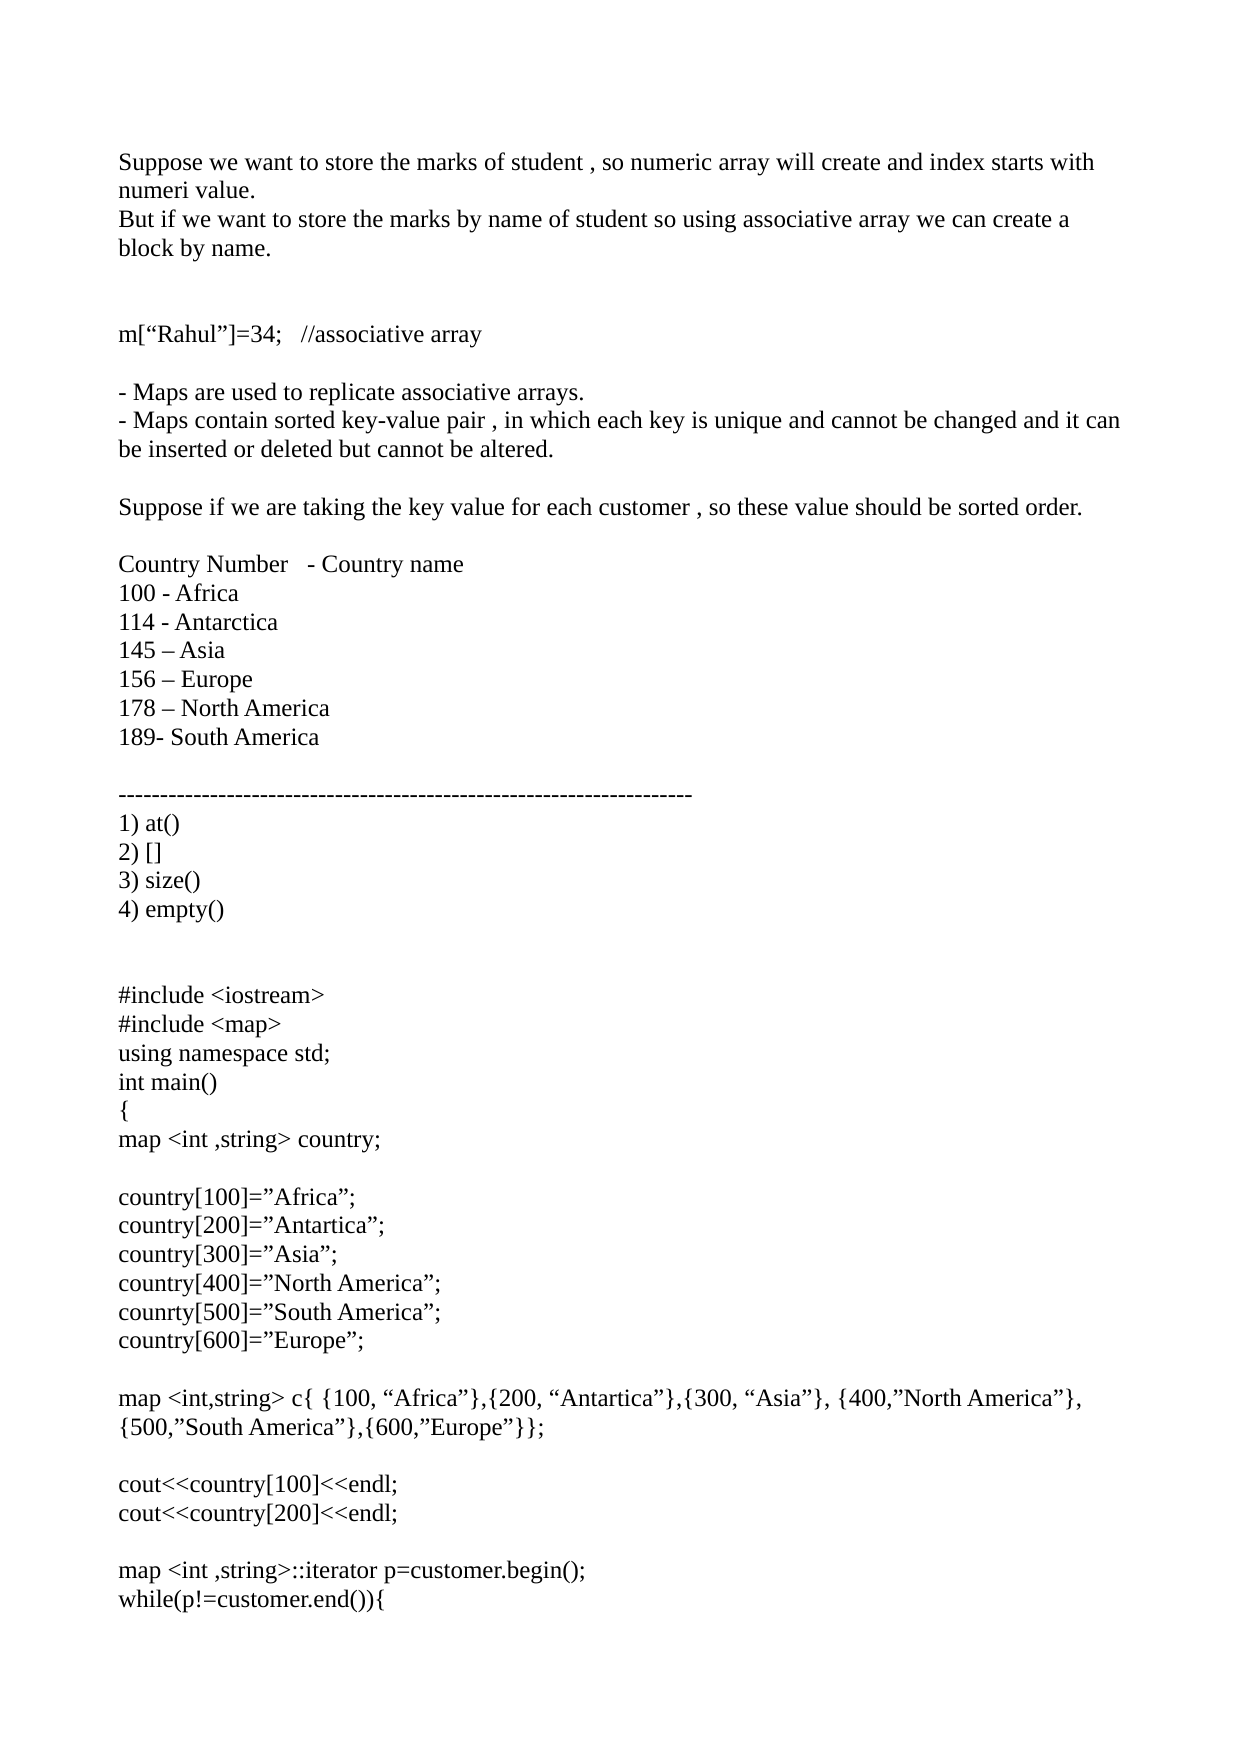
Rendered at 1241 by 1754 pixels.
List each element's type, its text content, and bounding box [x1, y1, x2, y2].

text 2) [] [118, 837, 1122, 866]
text Suppose if we are taking the key value for each customer , so these value should be sorted order. [118, 492, 1122, 521]
text 178 – North America [118, 693, 1122, 722]
text while(p!=customer.end()){ [118, 1584, 1122, 1613]
text 100 - Africa [118, 578, 1122, 607]
text country[100]=”Africa”; [118, 1182, 1122, 1211]
text 145 – Asia [118, 636, 1122, 664]
text #include <iostream> [118, 981, 1122, 1009]
text country[300]=”Asia”; [118, 1239, 1122, 1268]
text { [118, 1096, 1122, 1124]
text 114 - Antarctica [118, 607, 1122, 636]
text 3) size() [118, 866, 1122, 894]
text #include <map> [118, 1009, 1122, 1038]
text Country Number - Country name [118, 549, 1122, 578]
text 4) empty() [118, 894, 1122, 923]
text - Maps contain sorted key-value pair , in which each key is unique and cannot be changed and it can be inserted or deleted but cannot be altered. [118, 406, 1122, 463]
text int main() [118, 1067, 1122, 1096]
text map <int ,string>::iterator p=customer.begin(); [118, 1556, 1122, 1584]
text using namespace std; [118, 1038, 1122, 1067]
text country[400]=”North America”; [118, 1268, 1122, 1297]
text map <int,string> c{ {100, “Africa”},{200, “Antartica”},{300, “Asia”}, {400,”North America”},{500,”South America”},{600,”Europe”}}; [118, 1383, 1122, 1441]
text - Maps are used to replicate associative arrays. [118, 377, 1122, 406]
text map <int ,string> country; [118, 1124, 1122, 1153]
text cout<<country[100]<<endl; [118, 1469, 1122, 1498]
text country[200]=”Antartica”; [118, 1211, 1122, 1239]
text 1) at() [118, 808, 1122, 837]
text counrty[500]=”South America”; [118, 1297, 1122, 1326]
text 156 – Europe [118, 664, 1122, 693]
text 189- South America [118, 722, 1122, 751]
text --------------------------------------------------------------------- [118, 779, 1122, 808]
text m[“Rahul”]=34; //associative array [118, 319, 1122, 348]
text But if we want to store the marks by name of student so using associative array we can create a block by name. [118, 204, 1122, 262]
text country[600]=”Europe”; [118, 1326, 1122, 1354]
text Suppose we want to store the marks of student , so numeric array will create and index starts with numeri value. [118, 147, 1122, 204]
text cout<<country[200]<<endl; [118, 1498, 1122, 1527]
